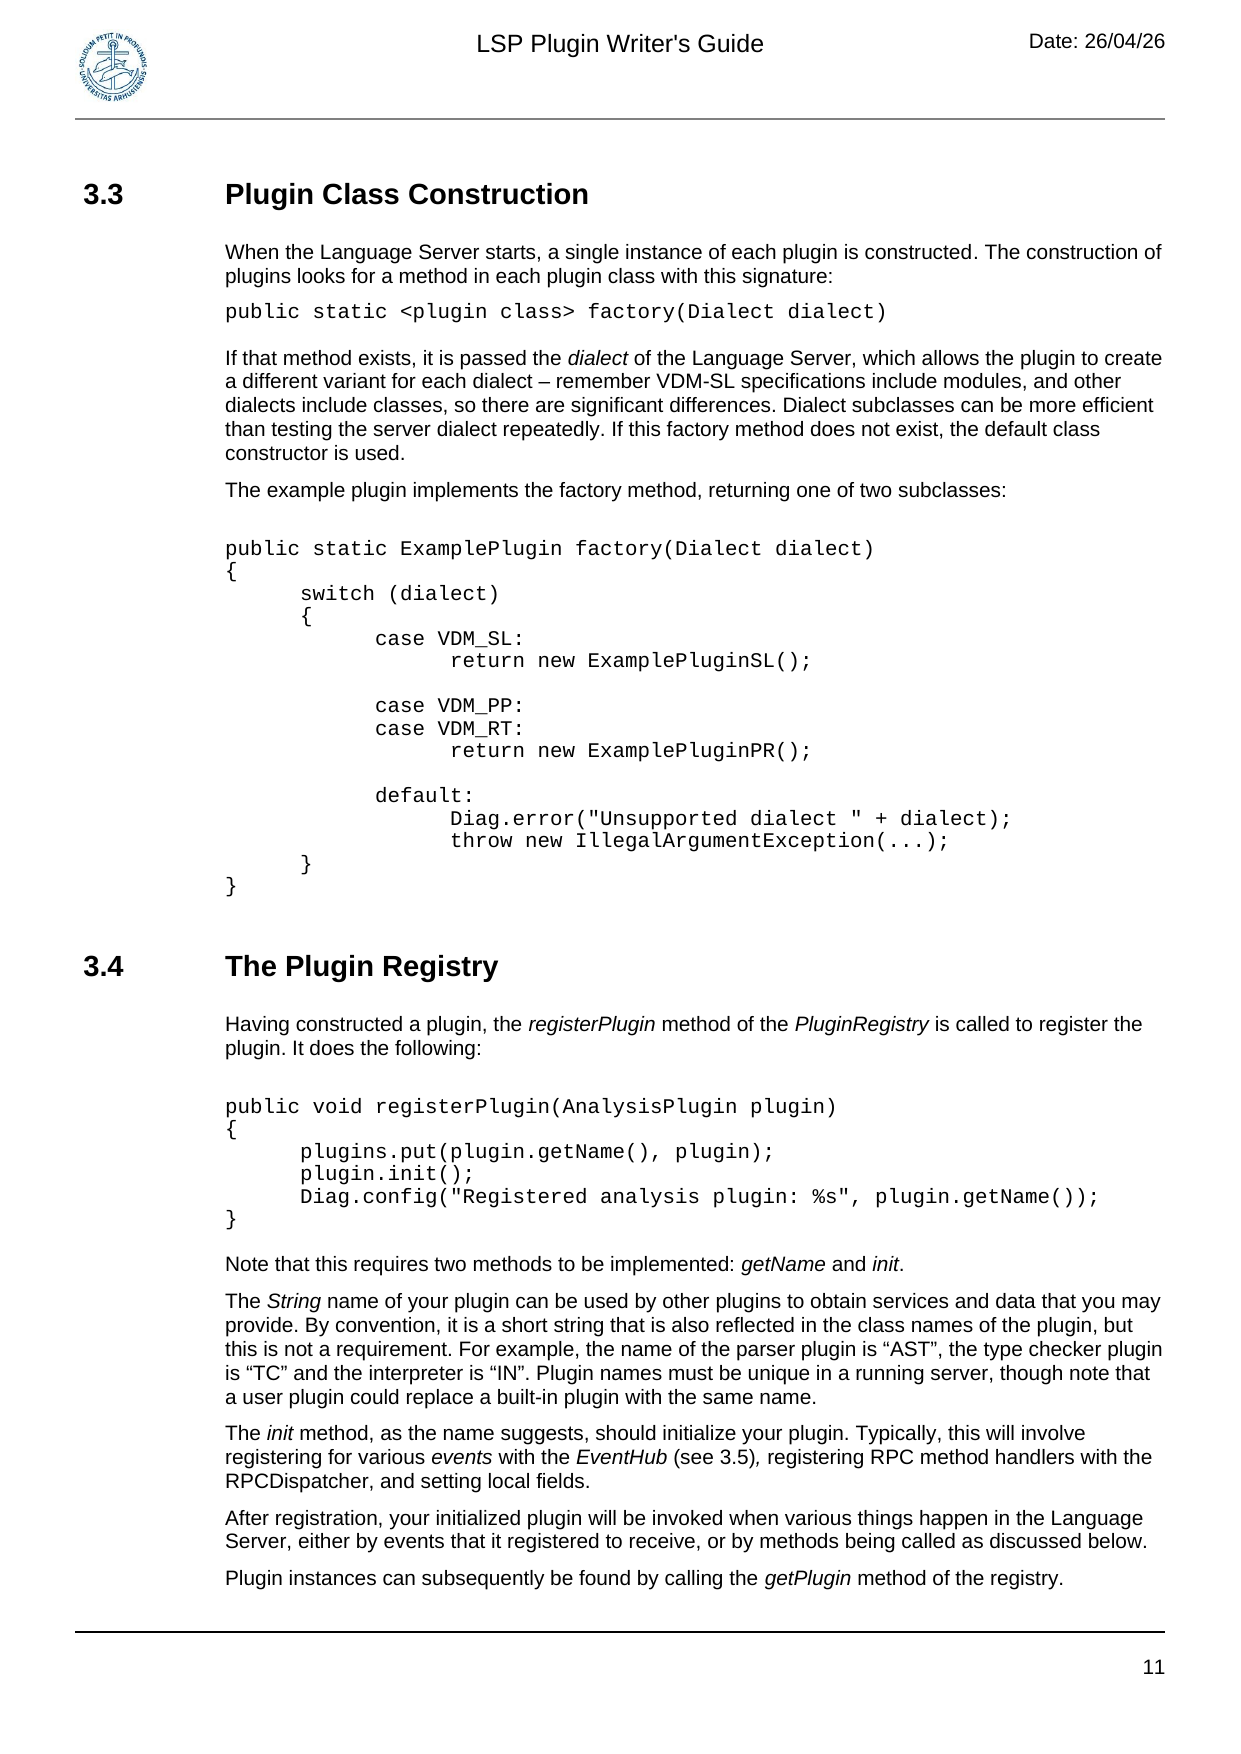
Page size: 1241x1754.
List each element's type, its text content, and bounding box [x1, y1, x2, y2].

text { [225, 604, 1165, 627]
text Plugin instances can subsequently be found by calling the getPlugin method of the registry. [225, 1566, 1165, 1590]
text switch (dialect) [225, 582, 1165, 604]
text The init method, as the name suggests, should initialize your plugin. Typically, this will involve registering for various events with the EventHub (see 3.5), registering RPC method handlers with the RPCDispatcher, and setting local fields. [225, 1421, 1165, 1493]
picture [75, 29, 150, 105]
text return new ExamplePluginPR(); [225, 739, 1165, 762]
subtitle The Plugin Registry [75, 949, 1165, 982]
text The String name of your plugin can be used by other plugins to obtain services and data that you may provide. By convention, it is a short string that is also reflected in the class names of the plugin, but this is not a requirement. For example, the name of the parser plugin is “AST”, the type checker plugin is “TC” and the interpreter is “IN”. Plugin names must be unique in a running server, though note that a user plugin could replace a built-in plugin with the same name. [225, 1289, 1165, 1409]
text { [225, 1118, 1165, 1140]
subtitle Plugin Class Construction [75, 178, 1165, 210]
text Note that this requires two methods to be implemented: getName and init. [225, 1253, 1165, 1277]
text case VDM_RT: [225, 717, 1165, 739]
text public static <plugin class> factory(Dialect dialect) [225, 301, 1165, 323]
text When the Language Server starts, a single instance of each plugin is constructed. The construction of plugins looks for a method in each plugin class with this signature: [225, 240, 1165, 288]
text Diag.config("Registered analysis plugin: %s", plugin.getName()); [225, 1185, 1165, 1208]
text } [225, 1208, 1165, 1230]
text After registration, your initialized plugin will be invoked when various things happen in the Language Server, either by events that it registered to receive, or by methods being called as discussed below. [225, 1506, 1165, 1554]
text } [225, 852, 1165, 874]
text Having constructed a plugin, the registerPlugin method of the PluginRegistry is called to register the plugin. It does the following: [225, 1012, 1165, 1060]
text throw new IllegalArgumentException(...); [225, 829, 1165, 852]
text The example plugin implements the factory method, returning one of two subclasses: [225, 478, 1165, 502]
text public void registerPlugin(AnalysisPlugin plugin) [225, 1095, 1165, 1118]
text plugin.init(); [225, 1163, 1165, 1185]
text If that method exists, it is passed the dialect of the Language Server, which allows the plugin to create a different variant for each dialect – remember VDM-SL specifications include modules, and other dialects include classes, so there are significant differences. Dialect subclasses can be more efficient than testing the server dialect repeatedly. If this factory method does not exist, the default class constructor is used. [225, 346, 1165, 466]
text default: [225, 784, 1165, 807]
text public static ExamplePlugin factory(Dialect dialect) [225, 537, 1165, 559]
text case VDM_SL: [225, 627, 1165, 649]
text Diag.error("Unsupported dialect " + dialect); [225, 807, 1165, 829]
text plugins.put(plugin.getName(), plugin); [225, 1140, 1165, 1163]
text case VDM_PP: [225, 694, 1165, 717]
text } [225, 874, 1165, 897]
text { [225, 559, 1165, 582]
text return new ExamplePluginSL(); [225, 649, 1165, 672]
